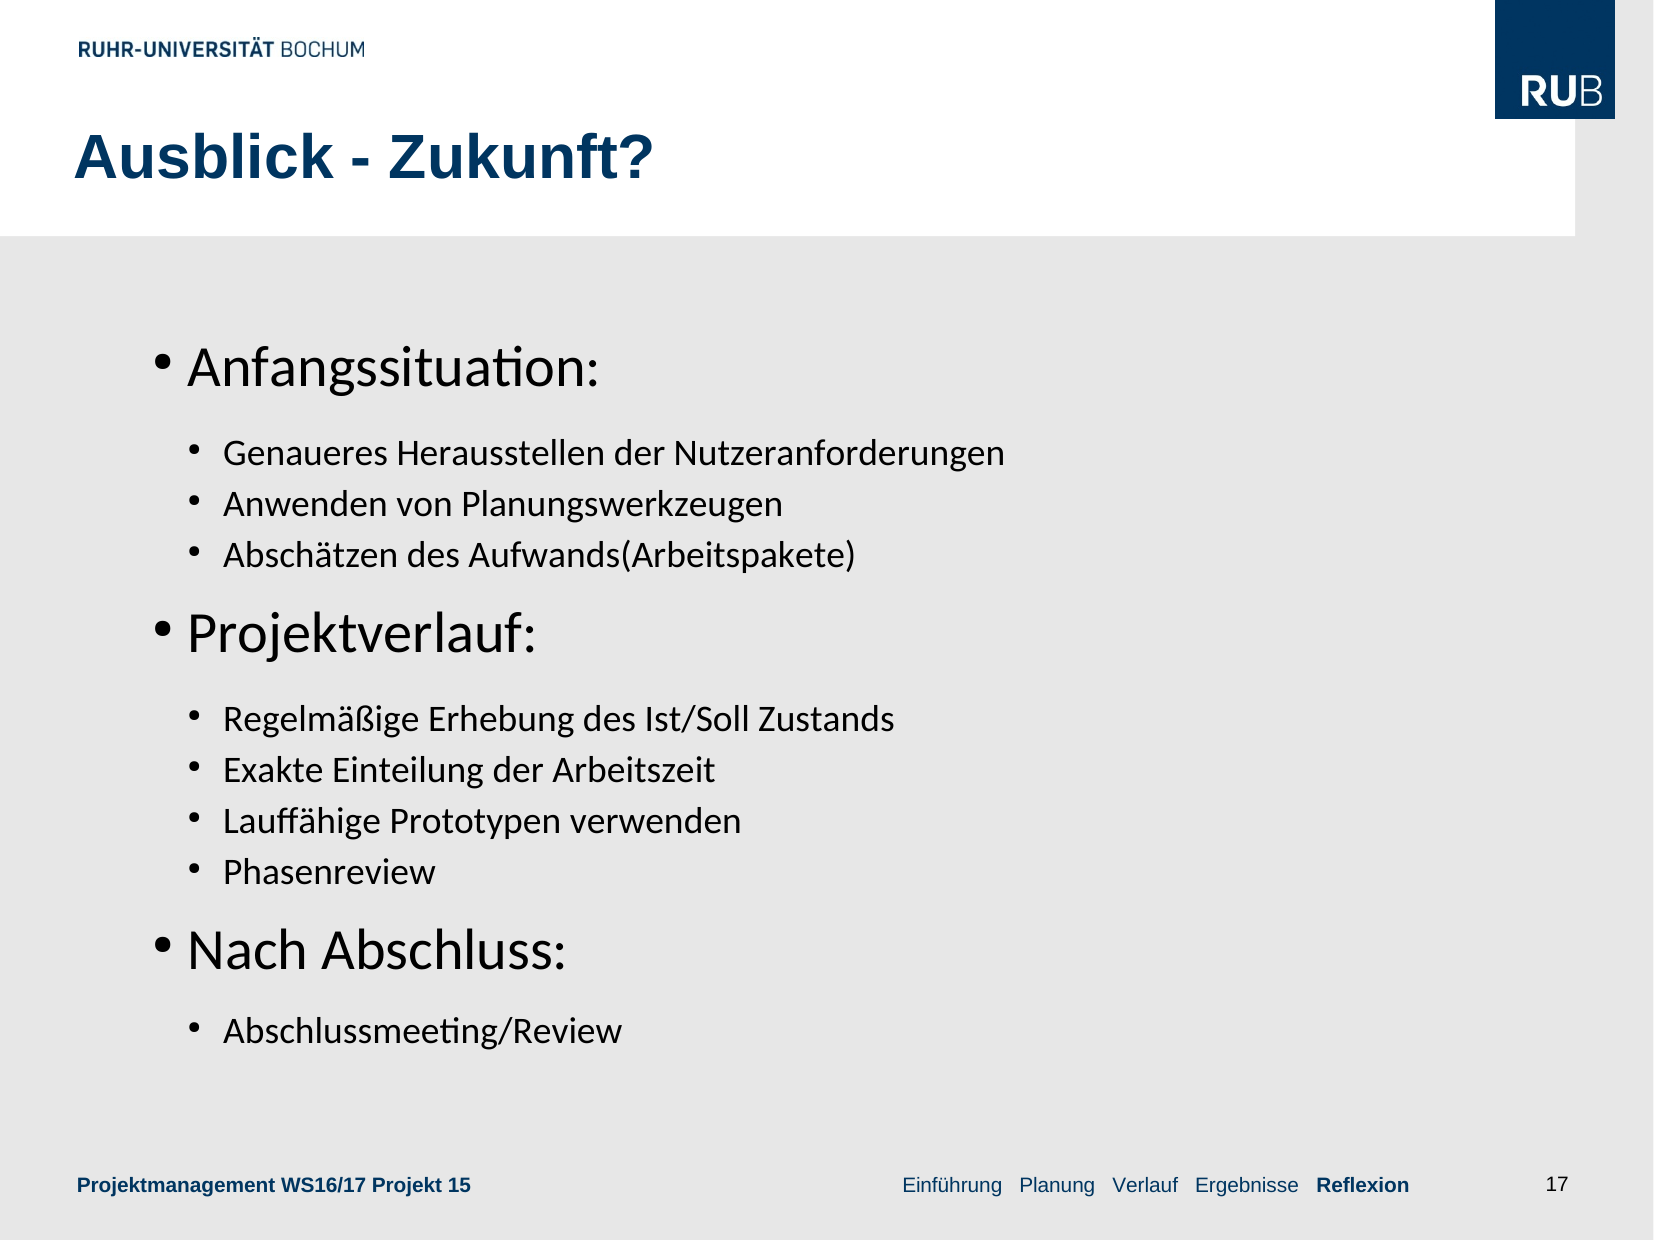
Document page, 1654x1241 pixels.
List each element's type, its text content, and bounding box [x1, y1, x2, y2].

text_box Anfangssituation: Genaueres Herausstellen der Nutzeranforderungen Anwenden von Planungswerkzeugen Abschätzen des Aufwands(Arbeitspakete) Projektverlauf: Regelmäßige Erhebung des Ist/Soll Zustands Exakte Einteilung der Arbeitszeit Lauffähige Prototypen verwenden Phasenreview Nach Abschluss: Abschlussmeeting/Review [137, 328, 1585, 1043]
text_box Projektmanagement WS16/17 Projekt 15 Einführung Planung Verlauf Ergebnisse Reflexion [76, 1171, 1460, 1197]
picture [79, 37, 364, 57]
text_box Ausblick - Zukunft? [73, 115, 1258, 191]
picture [1495, 0, 1615, 119]
